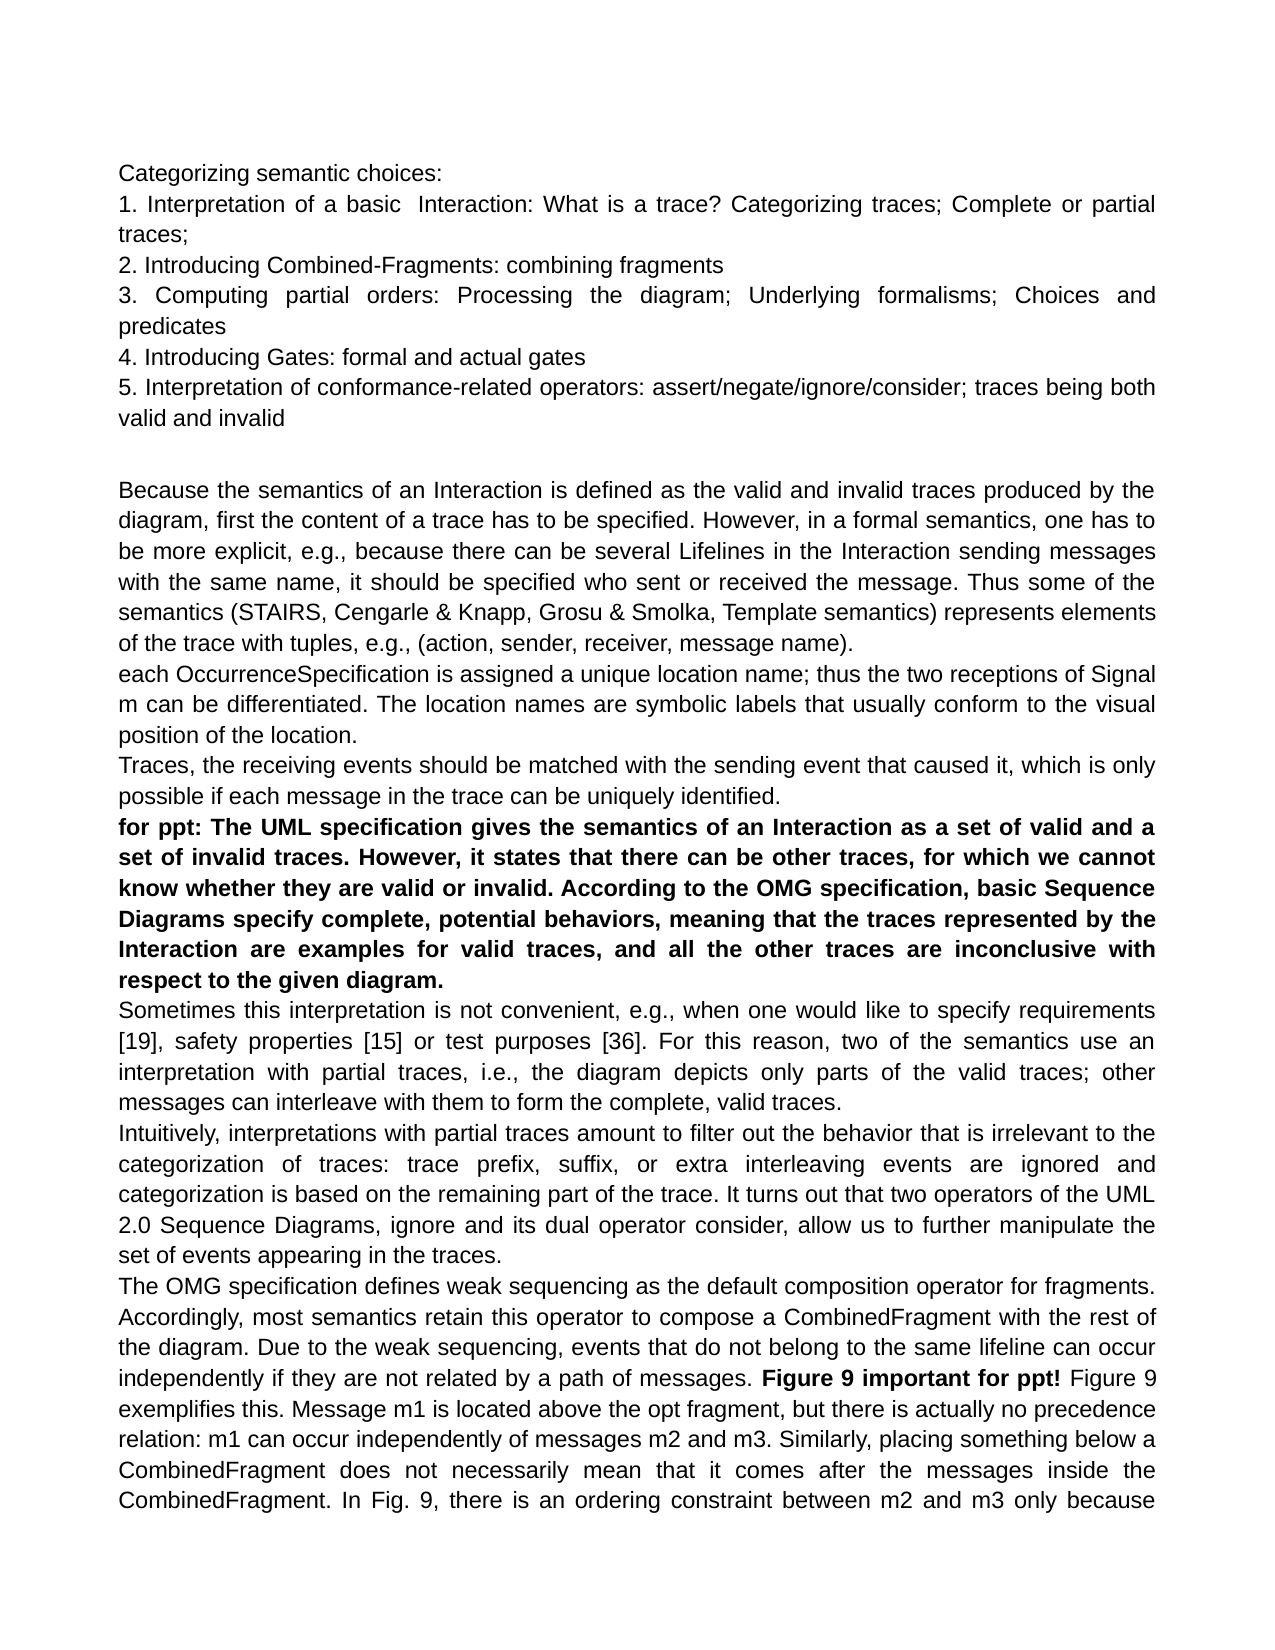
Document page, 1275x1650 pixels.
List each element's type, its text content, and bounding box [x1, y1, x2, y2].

text 5. Interpretation of conformance-related operators: assert/negate/ignore/consider; traces being both valid and invalid [118, 374, 1157, 431]
text 2. Introducing Combined-Fragments: combining fragments [118, 251, 1157, 278]
text Traces, the receiving events should be matched with the sending event that caused it, which is only possible if each message in the trace can be uniquely identified. [118, 752, 1157, 809]
text Because the semantics of an Interaction is defined as the valid and invalid traces produced by the diagram, first the content of a trace has to be specified. However, in a formal semantics, one has to be more explicit, e.g., because there can be several Lifelines in the Interaction sending messages with the same name, it should be specified who sent or received the message. Thus some of the semantics (STAIRS, Cengarle & Knapp, Grosu & Smolka, Template semantics) represents elements of the trace with tuples, e.g., (action, sender, receiver, message name). [118, 476, 1157, 656]
text for ppt: The UML specification gives the semantics of an Interaction as a set of valid and a set of invalid traces. However, it states that there can be other traces, for which we cannot know whether they are valid or invalid. According to the OMG specification, basic Sequence Diagrams specify complete, potential behaviors, meaning that the traces represented by the Interaction are examples for valid traces, and all the other traces are inconclusive with respect to the given diagram. [118, 813, 1157, 993]
text 1. Interpretation of a basic Interaction: What is a trace? Categorizing traces; Complete or partial traces; [118, 190, 1157, 247]
text Sometimes this interpretation is not convenient, e.g., when one would like to specify requirements [19], safety properties [15] or test purposes [36]. For this reason, two of the semantics use an interpretation with partial traces, i.e., the diagram depicts only parts of the valid traces; other messages can interleave with them to form the complete, valid traces. [118, 997, 1157, 1116]
text 4. Introducing Gates: formal and actual gates [118, 343, 1157, 370]
text Intuitively, interpretations with partial traces amount to filter out the behavior that is irrelevant to the categorization of traces: trace prefix, suffix, or extra interleaving events are ignored and categorization is based on the remaining part of the trace. It turns out that two operators of the UML 2.0 Sequence Diagrams, ignore and its dual operator consider, allow us to further manipulate the set of events appearing in the traces. [118, 1119, 1157, 1269]
text The OMG specification defines weak sequencing as the default composition operator for fragments. Accordingly, most semantics retain this operator to compose a CombinedFragment with the rest of the diagram. Due to the weak sequencing, events that do not belong to the same lifeline can occur independently if they are not related by a path of messages. Figure 9 important for ppt! Figure 9 exemplifies this. Message m1 is located above the opt fragment, but there is actually no precedence relation: m1 can occur independently of messages m2 and m3. Similarly, placing something below a CombinedFragment does not necessarily mean that it comes after the messages inside the CombinedFragment. In Fig. 9, there is an ordering constraint between m2 and m3 only because [118, 1272, 1157, 1514]
text Categorizing semantic choices: [118, 159, 1157, 186]
text each OccurrenceSpecification is assigned a unique location name; thus the two receptions of Signal m can be differentiated. The location names are symbolic labels that usually conform to the visual position of the location. [118, 660, 1157, 748]
text 3. Computing partial orders: Processing the diagram; Underlying formalisms; Choices and predicates [118, 282, 1157, 339]
